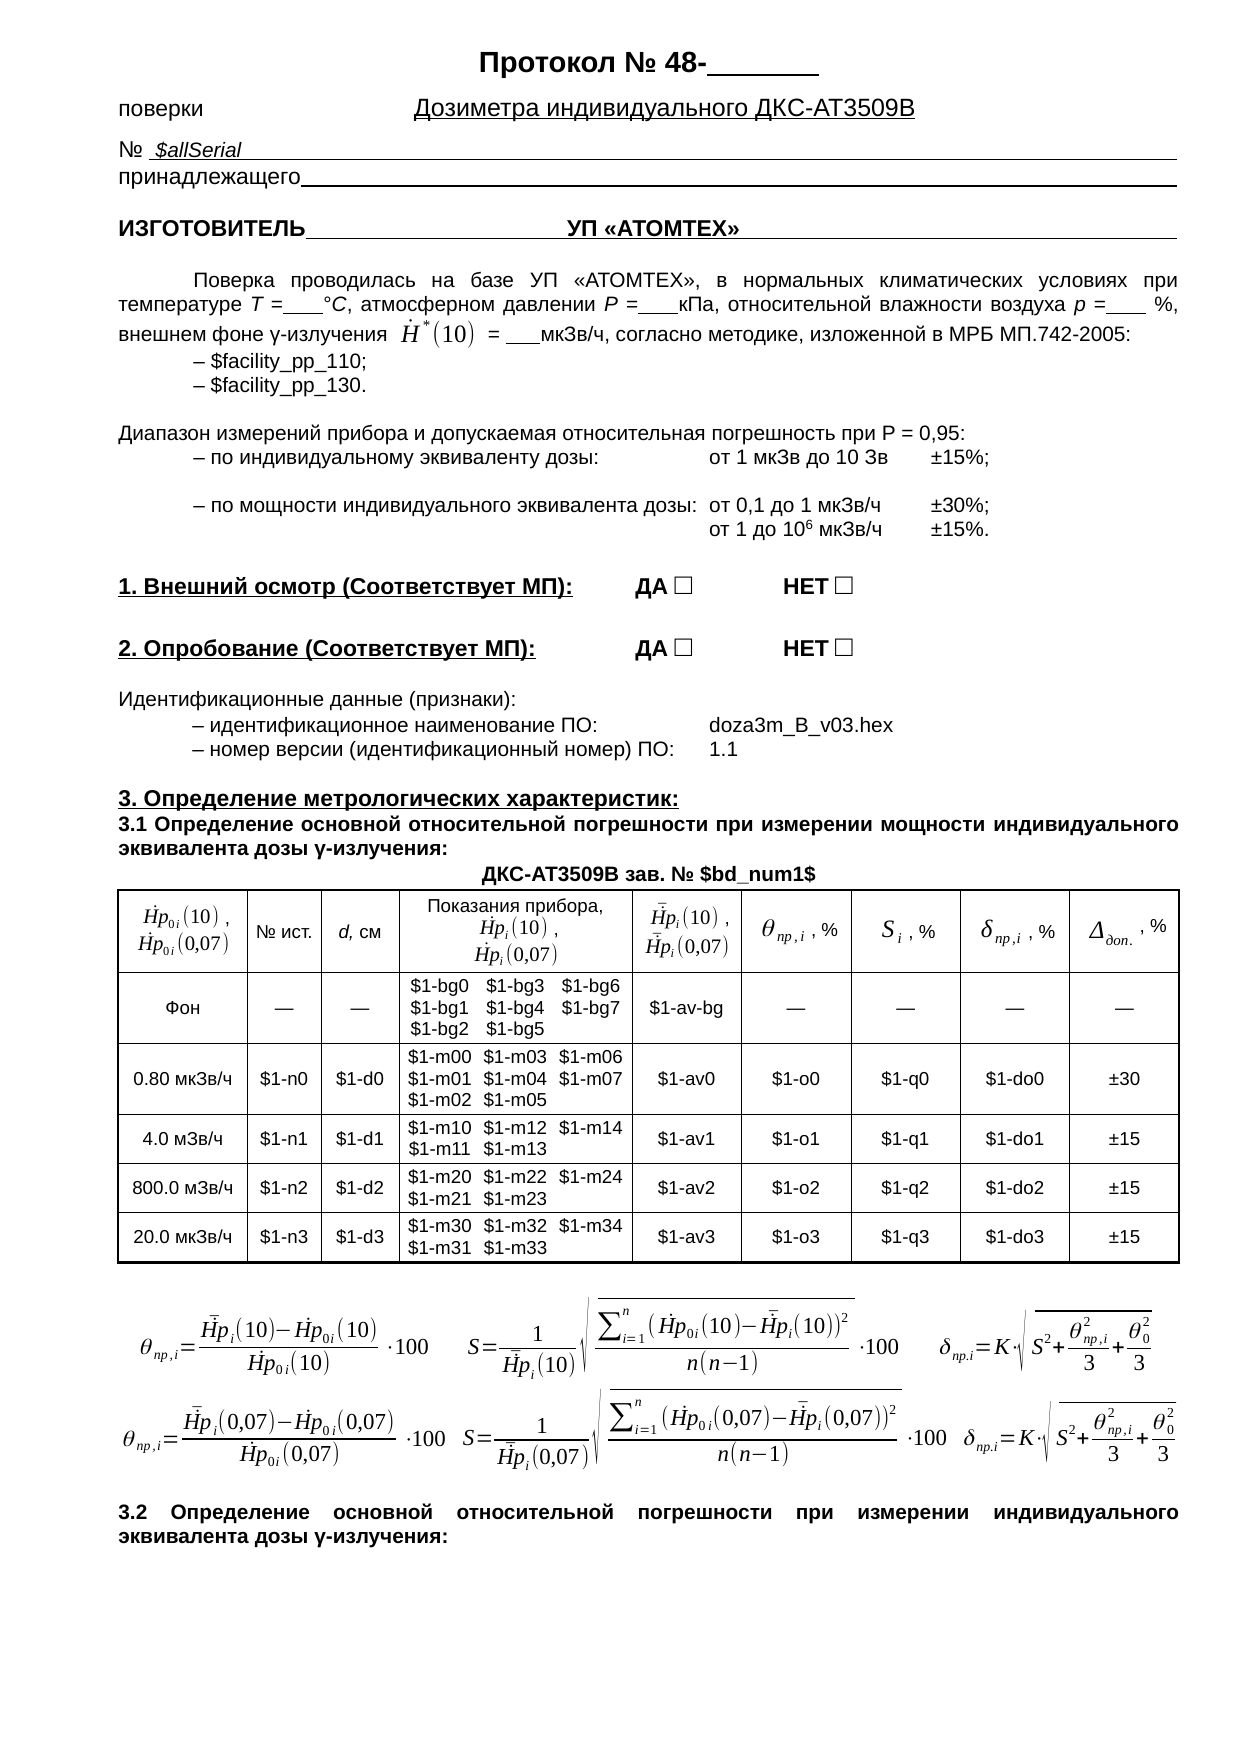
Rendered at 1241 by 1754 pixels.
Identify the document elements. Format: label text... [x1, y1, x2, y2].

table_cell ±15 [1070, 1164, 1178, 1212]
table_cell $1-n2 [248, 1164, 321, 1212]
text – по мощности индивидуального эквивалента дозы: от 0,1 до 1 мкЗв/ч ±30%; [118, 493, 1179, 517]
text 2. Опробование (Соответствует МП): ДА □ НЕТ □ [118, 629, 1179, 663]
table_cell $1-av3 [633, 1213, 741, 1261]
table_cell $1-n3 [248, 1213, 321, 1261]
table_cell $1-n1 [248, 1115, 321, 1163]
table_cell , % [1070, 891, 1178, 972]
table_cell $1-o1 [742, 1115, 851, 1163]
text – $facility_pp_110; [118, 349, 1179, 373]
table_cell 4.0 мЗв/ч [119, 1115, 247, 1163]
text Поверка проводилась на базе УП «АТОМТЕХ», в нормальных климатических условиях при температуре Т = °С, атмосферном давлении Р = кПа, относительной влажности воздуха р = %, внешнем фоне γ-излучения = мкЗв/ч, согласно методике, изложенной в МРБ МП.742-2005: [118, 268, 1179, 349]
table_cell $1-o0 [742, 1044, 851, 1113]
table_header ДКС-АТ3509B зав. № $bd_num1$ [118, 859, 1179, 889]
text Диапазон измерений прибора и допускаемая относительная погрешность при Р = 0,95: [118, 421, 1179, 445]
table_cell $1-d3 [322, 1213, 399, 1261]
text Протокол № 48- [88, 45, 1179, 79]
table_cell $1-n0 [248, 1044, 321, 1113]
text от 1 до 106 мкЗв/ч ±15%. [118, 517, 1179, 541]
table_cell 0.80 мкЗв/ч [119, 1044, 247, 1113]
table_cell — [1070, 973, 1178, 1043]
table_cell $1-d0 [322, 1044, 399, 1113]
table_cell $1-do1 [961, 1115, 1069, 1163]
text принадлежащего [118, 163, 1179, 189]
table_cell ±15 [1070, 1213, 1178, 1261]
text 3.1 Определение основной относительной погрешности при измерении мощности индивидуального эквивалента дозы γ-излучения: [118, 811, 1179, 859]
table_cell $1-m00 $1-m01 $1-m02 $1-m03 $1-m04 $1-m05 $1-m06 $1-m07 [400, 1044, 632, 1113]
table_cell $1-do2 [961, 1164, 1069, 1212]
table_cell ±30 [1070, 1044, 1178, 1113]
text – номер версии (идентификационный номер) ПО: 1.1 [118, 737, 1179, 761]
text – по индивидуальному эквиваленту дозы: от 1 мкЗв до 10 Зв ±15%; [118, 445, 1179, 469]
table_cell $1-o2 [742, 1164, 851, 1212]
table_cell — [248, 973, 321, 1043]
text ИЗГОТОВИТЕЛЬ УП «АТОМТЕХ» [118, 215, 1179, 242]
text 3.2 Определение основной относительной погрешности при измерении индивидуального эквивалента дозы γ-излучения: [118, 1500, 1179, 1548]
table_cell $1-av0 [633, 1044, 741, 1113]
table_cell , % [852, 891, 960, 972]
text поверки Дозиметра индивидуального ДКС-АТ3509B [118, 93, 1179, 122]
text № $allSerial [118, 136, 1179, 163]
table_cell — [742, 973, 851, 1043]
table_cell $1-m30 $1-m31 $1-m32 $1-m33 $1-m34 [400, 1213, 632, 1261]
table_cell $1-av1 [633, 1115, 741, 1163]
table_cell $1-q1 [852, 1115, 960, 1163]
table_cell $1-bg0 $1-bg1 $1-bg2 $1-bg3 $1-bg4 $1-bg5 $1-bg6 $1-bg7 [400, 973, 632, 1043]
table_cell $1-q3 [852, 1213, 960, 1261]
table_cell — [322, 973, 399, 1043]
table_cell , [633, 891, 741, 972]
table_cell $1-m10 $1-m11 $1-m12 $1-m13 $1-m14 [400, 1115, 632, 1163]
table_cell 800.0 мЗв/ч [119, 1164, 247, 1212]
table_cell 20.0 мкЗв/ч [119, 1213, 247, 1261]
table_cell , % [742, 891, 851, 972]
table_cell d, см [322, 891, 399, 972]
table_cell $1-q2 [852, 1164, 960, 1212]
text – идентификационное наименование ПО: doza3m_B_v03.hex [118, 711, 1179, 737]
table_cell $1-do3 [961, 1213, 1069, 1261]
text 1. Внешний осмотр (Соответствует МП): ДА □ НЕТ □ [118, 567, 1179, 601]
table_cell , % [961, 891, 1069, 972]
text – $facility_pp_130. [118, 373, 1179, 397]
table_cell № ист. [248, 891, 321, 972]
text Идентификационные данные (признаки): [118, 687, 1179, 711]
table_cell $1-m20 $1-m21 $1-m22 $1-m23 $1-m24 [400, 1164, 632, 1212]
table_cell $1-d1 [322, 1115, 399, 1163]
table_cell $1-o3 [742, 1213, 851, 1261]
table_cell ±15 [1070, 1115, 1178, 1163]
table_cell $1-av2 [633, 1164, 741, 1212]
table_cell $1-do0 [961, 1044, 1069, 1113]
table_cell , [119, 891, 247, 972]
table_cell Показания прибора, , [400, 891, 632, 972]
text 3. Определение метрологических характеристик: [118, 785, 1179, 811]
table_cell Фон [119, 973, 247, 1043]
table_cell $1-d2 [322, 1164, 399, 1212]
table_cell $1-av-bg [633, 973, 741, 1043]
table_cell — [852, 973, 960, 1043]
table_cell — [961, 973, 1069, 1043]
table_cell $1-q0 [852, 1044, 960, 1113]
